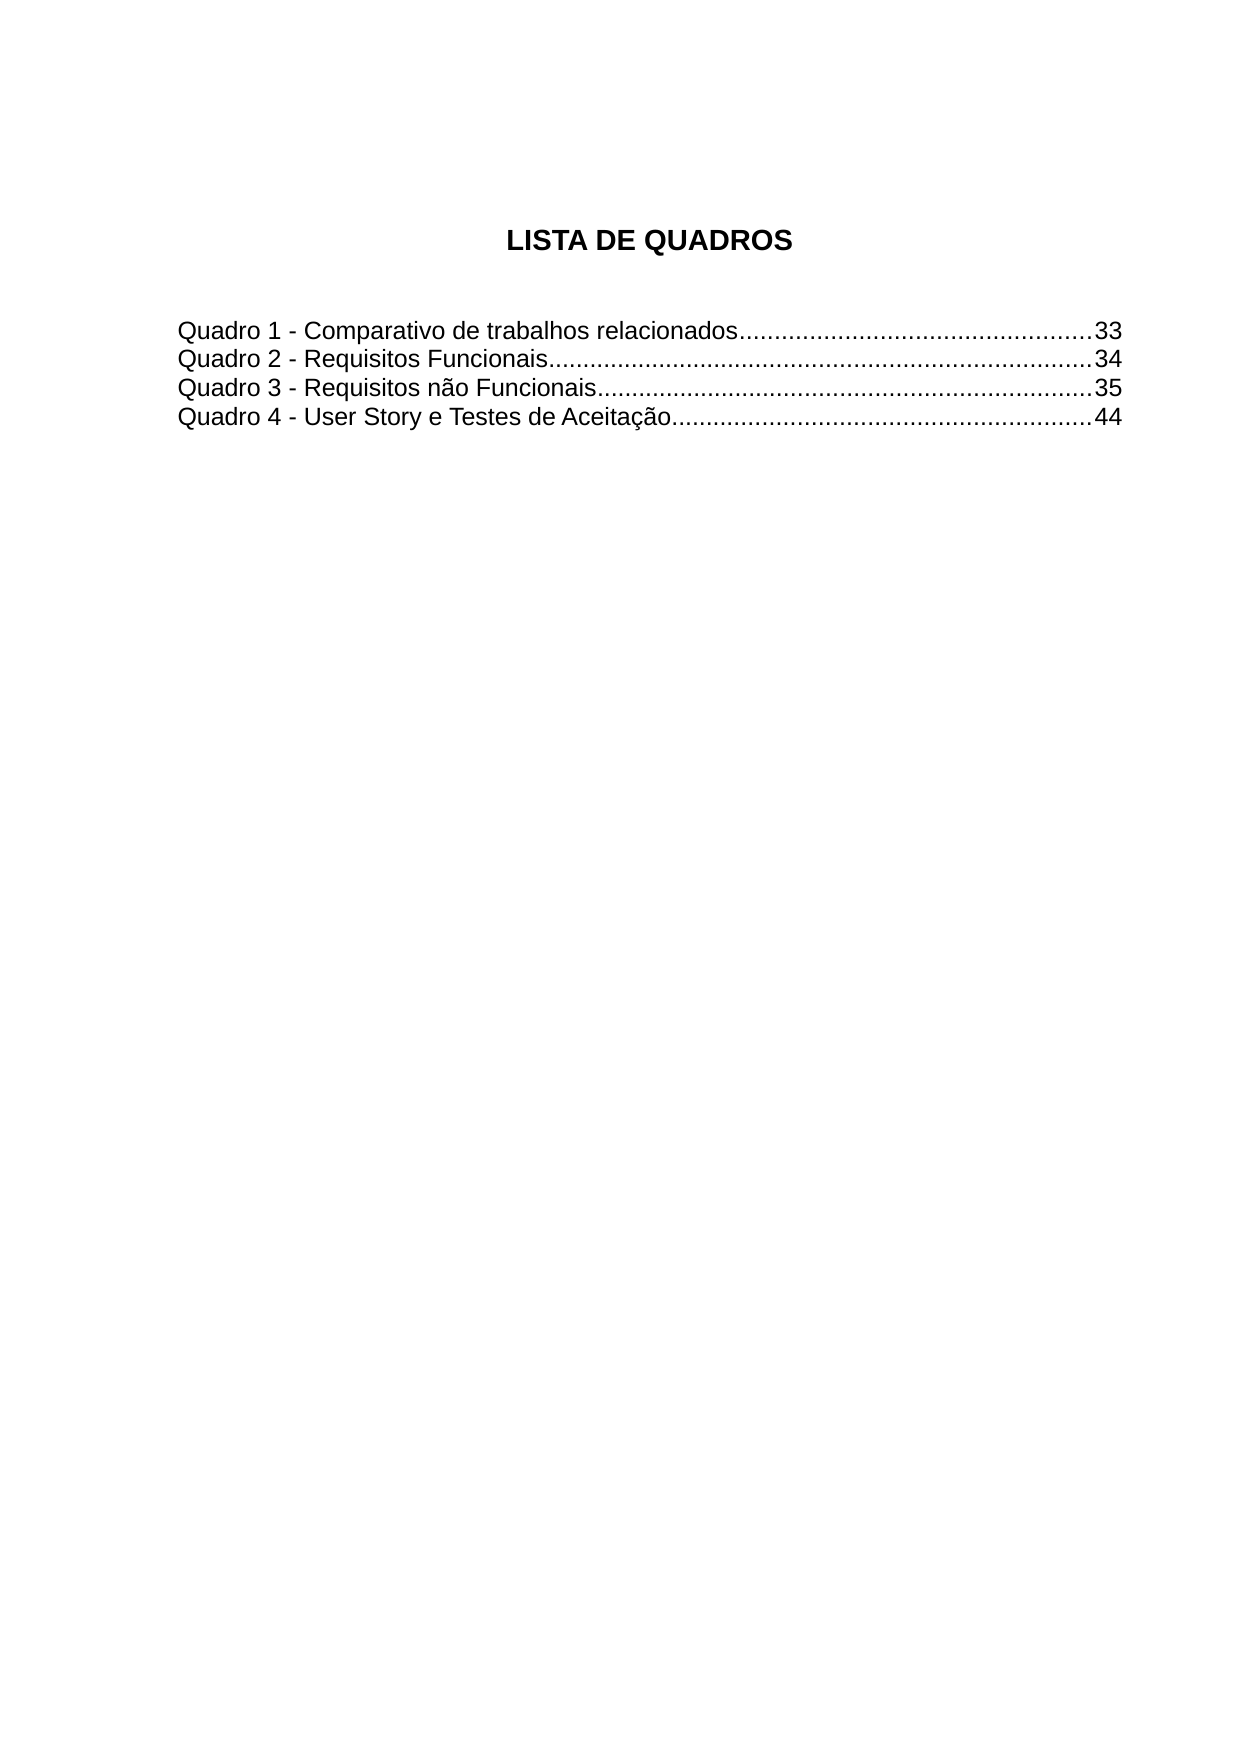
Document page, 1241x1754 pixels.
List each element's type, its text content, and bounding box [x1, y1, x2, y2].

subtitle LISTA DE QUADROS [177, 223, 1122, 257]
text Quadro 2 - Requisitos Funcionais 34 [177, 344, 1122, 373]
text Quadro 1 - Comparativo de trabalhos relacionados 33 [177, 316, 1122, 344]
text Quadro 3 - Requisitos não Funcionais 35 [177, 373, 1122, 402]
text Quadro 4 - User Story e Testes de Aceitação 44 [177, 402, 1122, 431]
